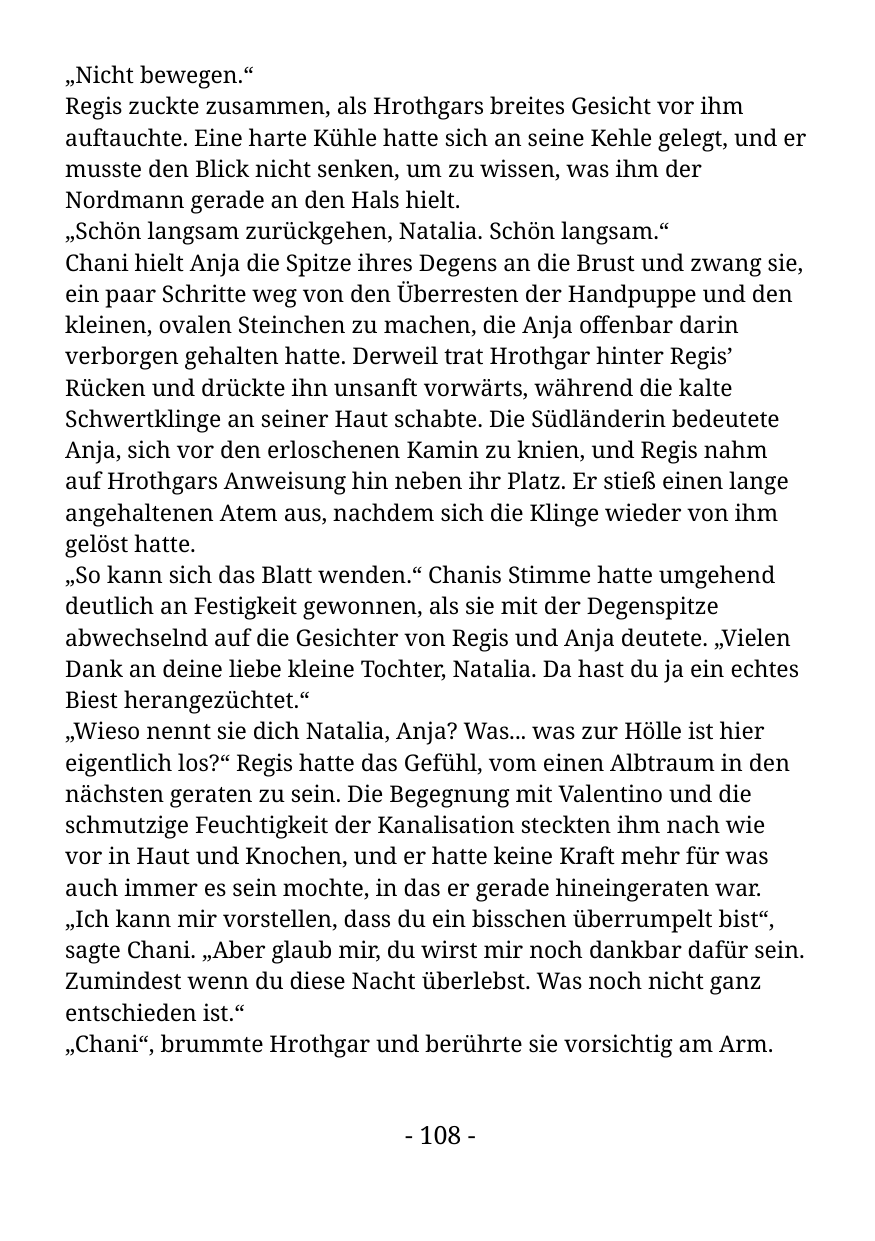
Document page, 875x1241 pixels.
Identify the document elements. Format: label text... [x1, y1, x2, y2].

text „Nicht bewegen.“ Regis zuckte zusammen, als Hrothgars breites Gesicht vor ihm auftauchte. Eine harte Kühle hatte sich an seine Kehle gelegt, und er musste den Blick nicht senken, um zu wissen, was ihm der Nordmann gerade an den Hals hielt. „Schön langsam zurückgehen, Natalia. Schön langsam.“ Chani hielt Anja die Spitze ihres Degens an die Brust und zwang sie, ein paar Schritte weg von den Überresten der Handpuppe und den kleinen, ovalen Steinchen zu machen, die Anja offenbar darin verborgen gehalten hatte. Derweil trat Hrothgar hinter Regis’ Rücken und drückte ihn unsanft vorwärts, während die kalte Schwertklinge an seiner Haut schabte. Die Südländerin bedeutete Anja, sich vor den erloschenen Kamin zu knien, und Regis nahm auf Hrothgars Anweisung hin neben ihr Platz. Er stieß einen lange angehaltenen Atem aus, nachdem sich die Klinge wieder von ihm gelöst hatte. „So kann sich das Blatt wenden.“ Chanis Stimme hatte umgehend deutlich an Festigkeit gewonnen, als sie mit der Degenspitze abwechselnd auf die Gesichter von Regis und Anja deutete. „Vielen Dank an deine liebe kleine Tochter, Natalia. Da hast du ja ein echtes Biest herangezüchtet.“ „Wieso nennt sie dich Natalia, Anja? Was... was zur Hölle ist hier eigentlich los?“ Regis hatte das Gefühl, vom einen Albtraum in den nächsten geraten zu sein. Die Begegnung mit Valentino und die schmutzige Feuchtigkeit der Kanalisation steckten ihm nach wie vor in Haut und Knochen, und er hatte keine Kraft mehr für was auch immer es sein mochte, in das er gerade hineingeraten war. „Ich kann mir vorstellen, dass du ein bisschen überrumpelt bist“, sagte Chani. „Aber glaub mir, du wirst mir noch dankbar dafür sein. Zumindest wenn du diese Nacht überlebst. Was noch nicht ganz entschieden ist.“ „Chani“, brummte Hrothgar und berührte sie vorsichtig am Arm. [65, 59, 809, 1059]
